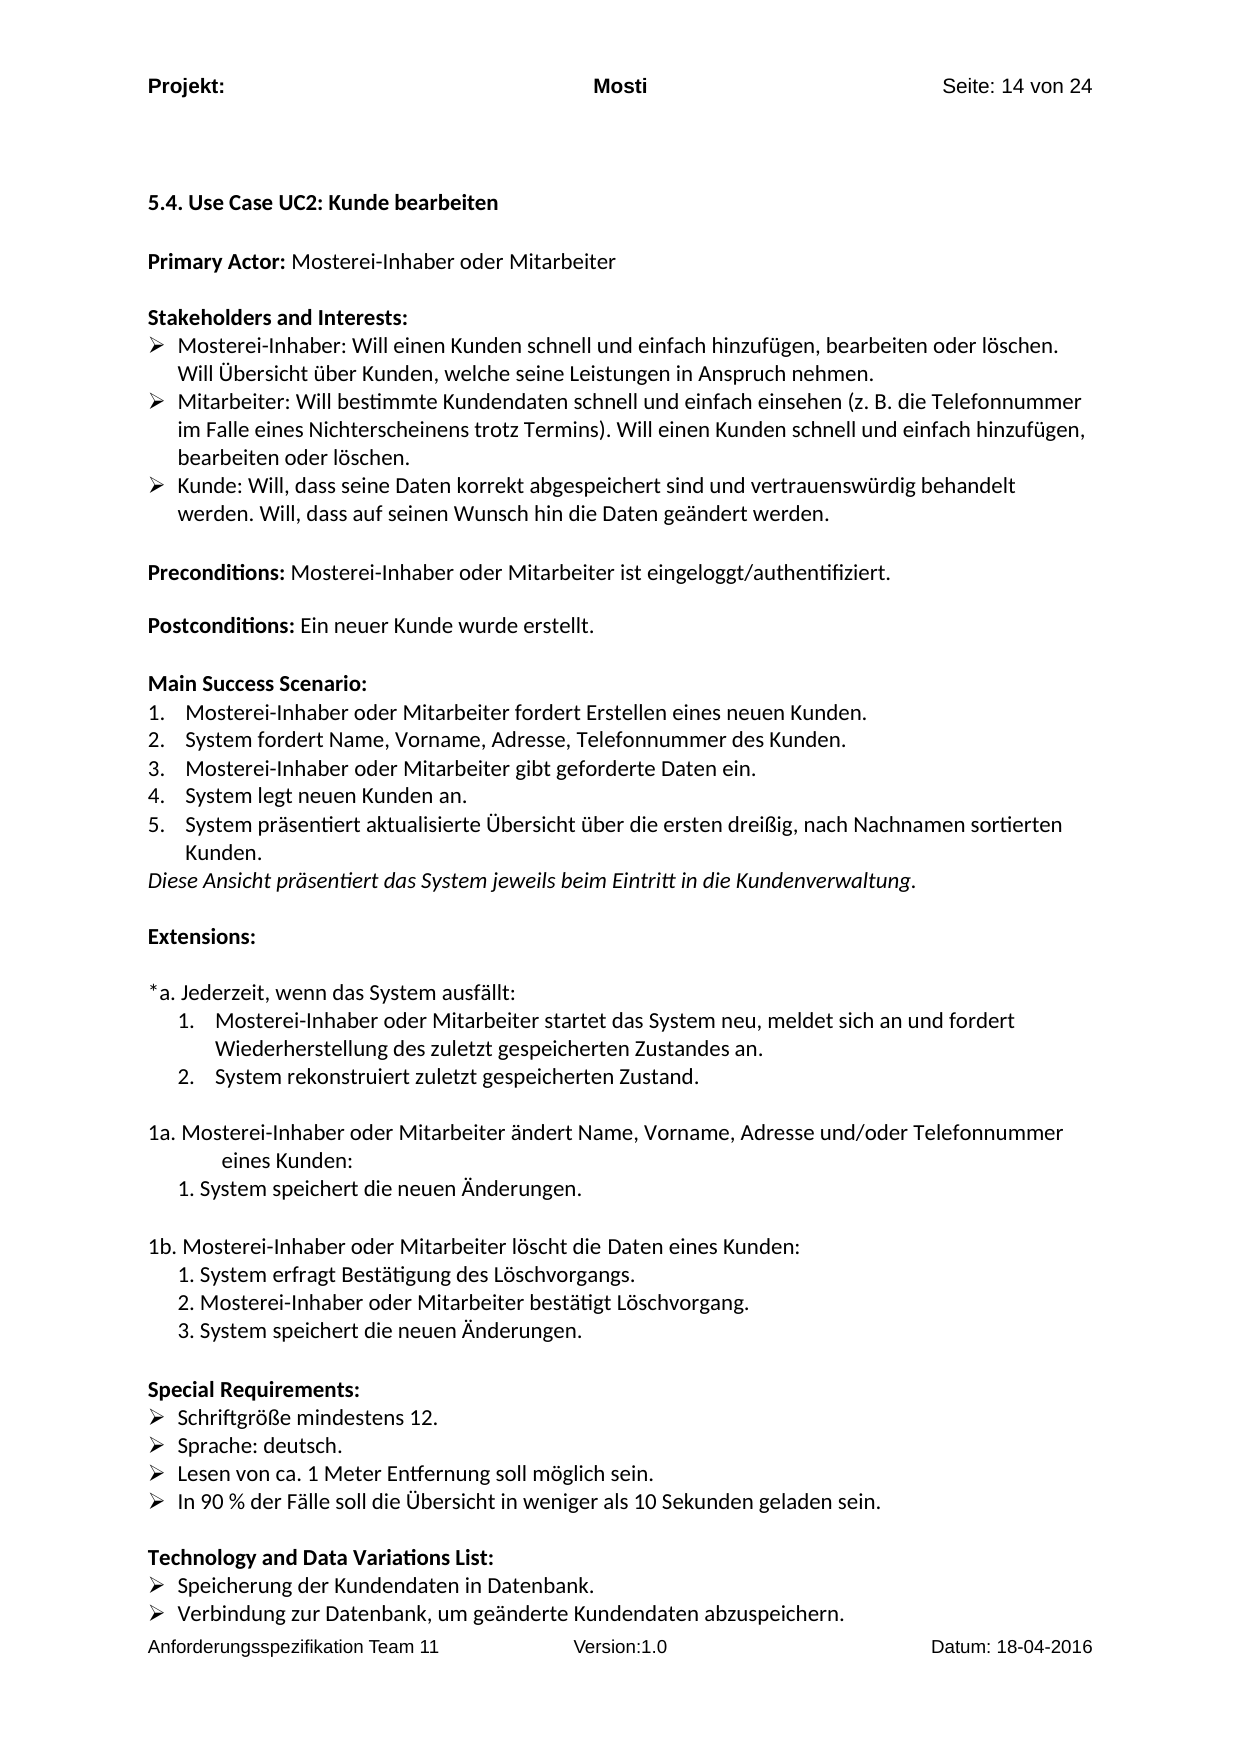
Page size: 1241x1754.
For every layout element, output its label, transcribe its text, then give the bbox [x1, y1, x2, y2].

text 1a. Mosterei-Inhaber oder Mitarbeiter ändert Name, Vorname, Adresse und/oder Telefonnummer eines Kunden: [148, 1118, 1092, 1174]
text Technology and Data Variations List: [148, 1543, 1092, 1571]
text Diese Ansicht präsentiert das System jeweils beim Eintritt in die Kundenverwaltung. [148, 866, 1092, 894]
text *a. Jederzeit, wenn das System ausfällt: [148, 978, 1092, 1006]
text Main Success Scenario: [148, 669, 1092, 698]
list Lesen von ca. 1 Meter Entfernung soll möglich sein. [148, 1459, 1092, 1487]
list System präsentiert aktualisierte Übersicht über die ersten dreißig, nach Nachnamen sortierten Kunden. [148, 810, 1092, 866]
list Schriftgröße mindestens 12. [148, 1403, 1092, 1431]
list Sprache: deutsch. [148, 1431, 1092, 1459]
list In 90 % der Fälle soll die Übersicht in weniger als 10 Sekunden geladen sein. [148, 1487, 1092, 1515]
list Verbindung zur Datenbank, um geänderte Kundendaten abzuspeichern. [148, 1599, 1092, 1627]
text Stakeholders and Interests: [148, 303, 1092, 331]
list Mosterei-Inhaber oder Mitarbeiter gibt geforderte Daten ein. [148, 754, 1092, 782]
text Primary Actor: Mosterei-Inhaber oder Mitarbeiter [148, 247, 1092, 275]
text Postconditions: Ein neuer Kunde wurde erstellt. [148, 611, 1092, 639]
text Special Requirements: [148, 1375, 1092, 1403]
list Kunde: Will, dass seine Daten korrekt abgespeichert sind und vertrauenswürdig behandelt werden. Will, dass auf seinen Wunsch hin die Daten geändert werden. [148, 471, 1092, 527]
subtitle 5.4. Use Case UC2: Kunde bearbeiten [148, 188, 1092, 216]
text 3. System speichert die neuen Änderungen. [177, 1317, 1092, 1344]
text 1. System erfragt Bestätigung des Löschvorgangs. [177, 1261, 1092, 1288]
list System fordert Name, Vorname, Adresse, Telefonnummer des Kunden. [148, 726, 1092, 754]
text 2. Mosterei-Inhaber oder Mitarbeiter bestätigt Löschvorgang. [177, 1288, 1092, 1317]
list Speicherung der Kundendaten in Datenbank. [148, 1571, 1092, 1599]
text 1. System speichert die neuen Änderungen. [177, 1174, 1092, 1202]
text Extensions: [148, 922, 1092, 950]
text 1b. Mosterei-Inhaber oder Mitarbeiter löscht die Daten eines Kunden: [148, 1232, 1092, 1261]
list Mosterei-Inhaber: Will einen Kunden schnell und einfach hinzufügen, bearbeiten oder löschen. Will Übersicht über Kunden, welche seine Leistungen in Anspruch nehmen. [148, 331, 1092, 387]
list System rekonstruiert zuletzt gespeicherten Zustand. [177, 1062, 1092, 1090]
list Mitarbeiter: Will bestimmte Kundendaten schnell und einfach einsehen (z. B. die Telefonnummer im Falle eines Nichterscheinens trotz Termins). Will einen Kunden schnell und einfach hinzufügen, bearbeiten oder löschen. [148, 387, 1092, 471]
list Mosterei-Inhaber oder Mitarbeiter startet das System neu, meldet sich an und fordert Wiederherstellung des zuletzt gespeicherten Zustandes an. [177, 1006, 1092, 1062]
text Preconditions: Mosterei-Inhaber oder Mitarbeiter ist eingeloggt/authentifiziert. [148, 558, 1092, 586]
list Mosterei-Inhaber oder Mitarbeiter fordert Erstellen eines neuen Kunden. [148, 698, 1092, 726]
list System legt neuen Kunden an. [148, 782, 1092, 810]
